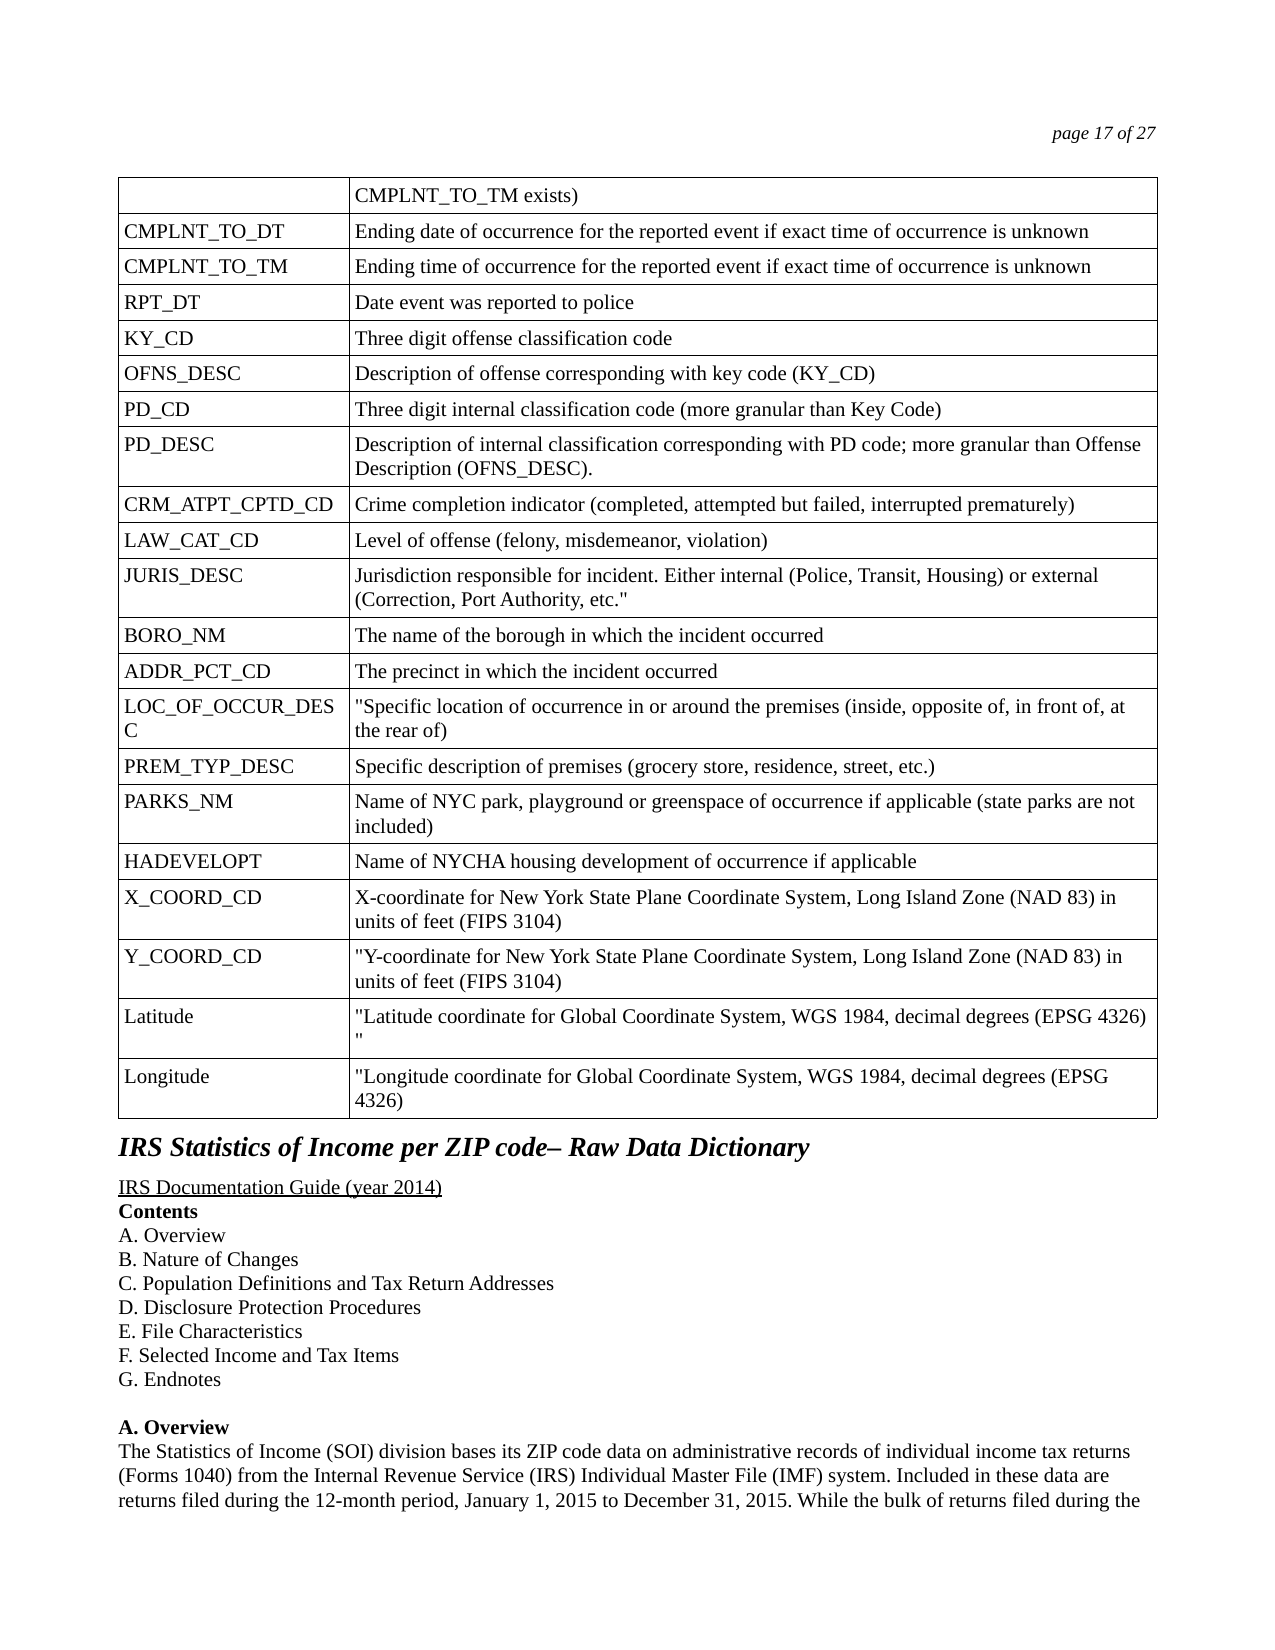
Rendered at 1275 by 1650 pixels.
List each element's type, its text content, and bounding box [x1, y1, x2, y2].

table_cell [119, 178, 349, 213]
text A. Overview [118, 1223, 1157, 1247]
table_cell Name of NYCHA housing development of occurrence if applicable [350, 844, 1157, 879]
table_cell The precinct in which the incident occurred [350, 654, 1157, 688]
table_cell Three digit internal classification code (more granular than Key Code) [350, 392, 1157, 426]
table_cell Specific description of premises (grocery store, residence, street, etc.) [350, 749, 1157, 784]
table_cell HADEVELOPT [119, 844, 349, 879]
table_cell Date event was reported to police [350, 285, 1157, 319]
table_cell Ending time of occurrence for the reported event if exact time of occurrence is unknown [350, 249, 1157, 284]
table_cell "Longitude coordinate for Global Coordinate System, WGS 1984, decimal degrees (EPSG 4326) [350, 1059, 1157, 1118]
table_cell Y_COORD_CD [119, 940, 349, 998]
table_cell Three digit offense classification code [350, 321, 1157, 355]
table_cell Description of offense corresponding with key code (KY_CD) [350, 356, 1157, 391]
table_cell CRM_ATPT_CPTD_CD [119, 487, 349, 522]
table_cell Crime completion indicator (completed, attempted but failed, interrupted prematurely) [350, 487, 1157, 522]
table_cell "Y-coordinate for New York State Plane Coordinate System, Long Island Zone (NAD 83) in units of feet (FIPS 3104) [350, 940, 1157, 998]
table_cell KY_CD [119, 321, 349, 355]
text F. Selected Income and Tax Items [118, 1343, 1157, 1367]
table_cell CMPLNT_TO_TM exists) [350, 178, 1157, 213]
text D. Disclosure Protection Procedures [118, 1295, 1157, 1319]
table_cell PARKS_NM [119, 785, 349, 843]
text IRS Documentation Guide (year 2014) [118, 1175, 1157, 1199]
table_cell CMPLNT_TO_TM [119, 249, 349, 284]
table_cell CMPLNT_TO_DT [119, 214, 349, 248]
text E. File Characteristics [118, 1319, 1157, 1343]
table_cell LAW_CAT_CD [119, 523, 349, 557]
table_cell RPT_DT [119, 285, 349, 319]
table_cell Name of NYC park, playground or greenspace of occurrence if applicable (state parks are not included) [350, 785, 1157, 843]
text A. Overview [118, 1415, 1157, 1439]
text Contents [118, 1199, 1157, 1223]
text B. Nature of Changes [118, 1247, 1157, 1271]
table_cell PD_DESC [119, 427, 349, 486]
table_cell Ending date of occurrence for the reported event if exact time of occurrence is unknown [350, 214, 1157, 248]
table_cell ADDR_PCT_CD [119, 654, 349, 688]
text The Statistics of Income (SOI) division bases its ZIP code data on administrative records of individual income tax returns (Forms 1040) from the Internal Revenue Service (IRS) Individual Master File (IMF) system. Included in these data are returns filed during the 12-month period, January 1, 2015 to December 31, 2015. While the bulk of returns filed during the [118, 1439, 1157, 1512]
table_cell Latitude [119, 999, 349, 1058]
table_cell Level of offense (felony, misdemeanor, violation) [350, 523, 1157, 557]
table_cell The name of the borough in which the incident occurred [350, 618, 1157, 653]
table_cell "Latitude coordinate for Global Coordinate System, WGS 1984, decimal degrees (EPSG 4326) " [350, 999, 1157, 1058]
text C. Population Definitions and Tax Return Addresses [118, 1271, 1157, 1295]
table_cell OFNS_DESC [119, 356, 349, 391]
table_cell BORO_NM [119, 618, 349, 653]
subtitle IRS Statistics of Income per ZIP code– Raw Data Dictionary [118, 1130, 1157, 1162]
table_cell JURIS_DESC [119, 559, 349, 617]
table_cell LOC_OF_OCCUR_DESC [119, 689, 349, 748]
text G. Endnotes [118, 1367, 1157, 1391]
table_cell PD_CD [119, 392, 349, 426]
table_cell Jurisdiction responsible for incident. Either internal (Police, Transit, Housing) or external (Correction, Port Authority, etc." [350, 559, 1157, 617]
table_cell PREM_TYP_DESC [119, 749, 349, 784]
table_cell Longitude [119, 1059, 349, 1118]
table_cell X-coordinate for New York State Plane Coordinate System, Long Island Zone (NAD 83) in units of feet (FIPS 3104) [350, 880, 1157, 939]
table_cell "Specific location of occurrence in or around the premises (inside, opposite of, in front of, at the rear of) [350, 689, 1157, 748]
table_cell X_COORD_CD [119, 880, 349, 939]
table_cell Description of internal classification corresponding with PD code; more granular than Offense Description (OFNS_DESC). [350, 427, 1157, 486]
